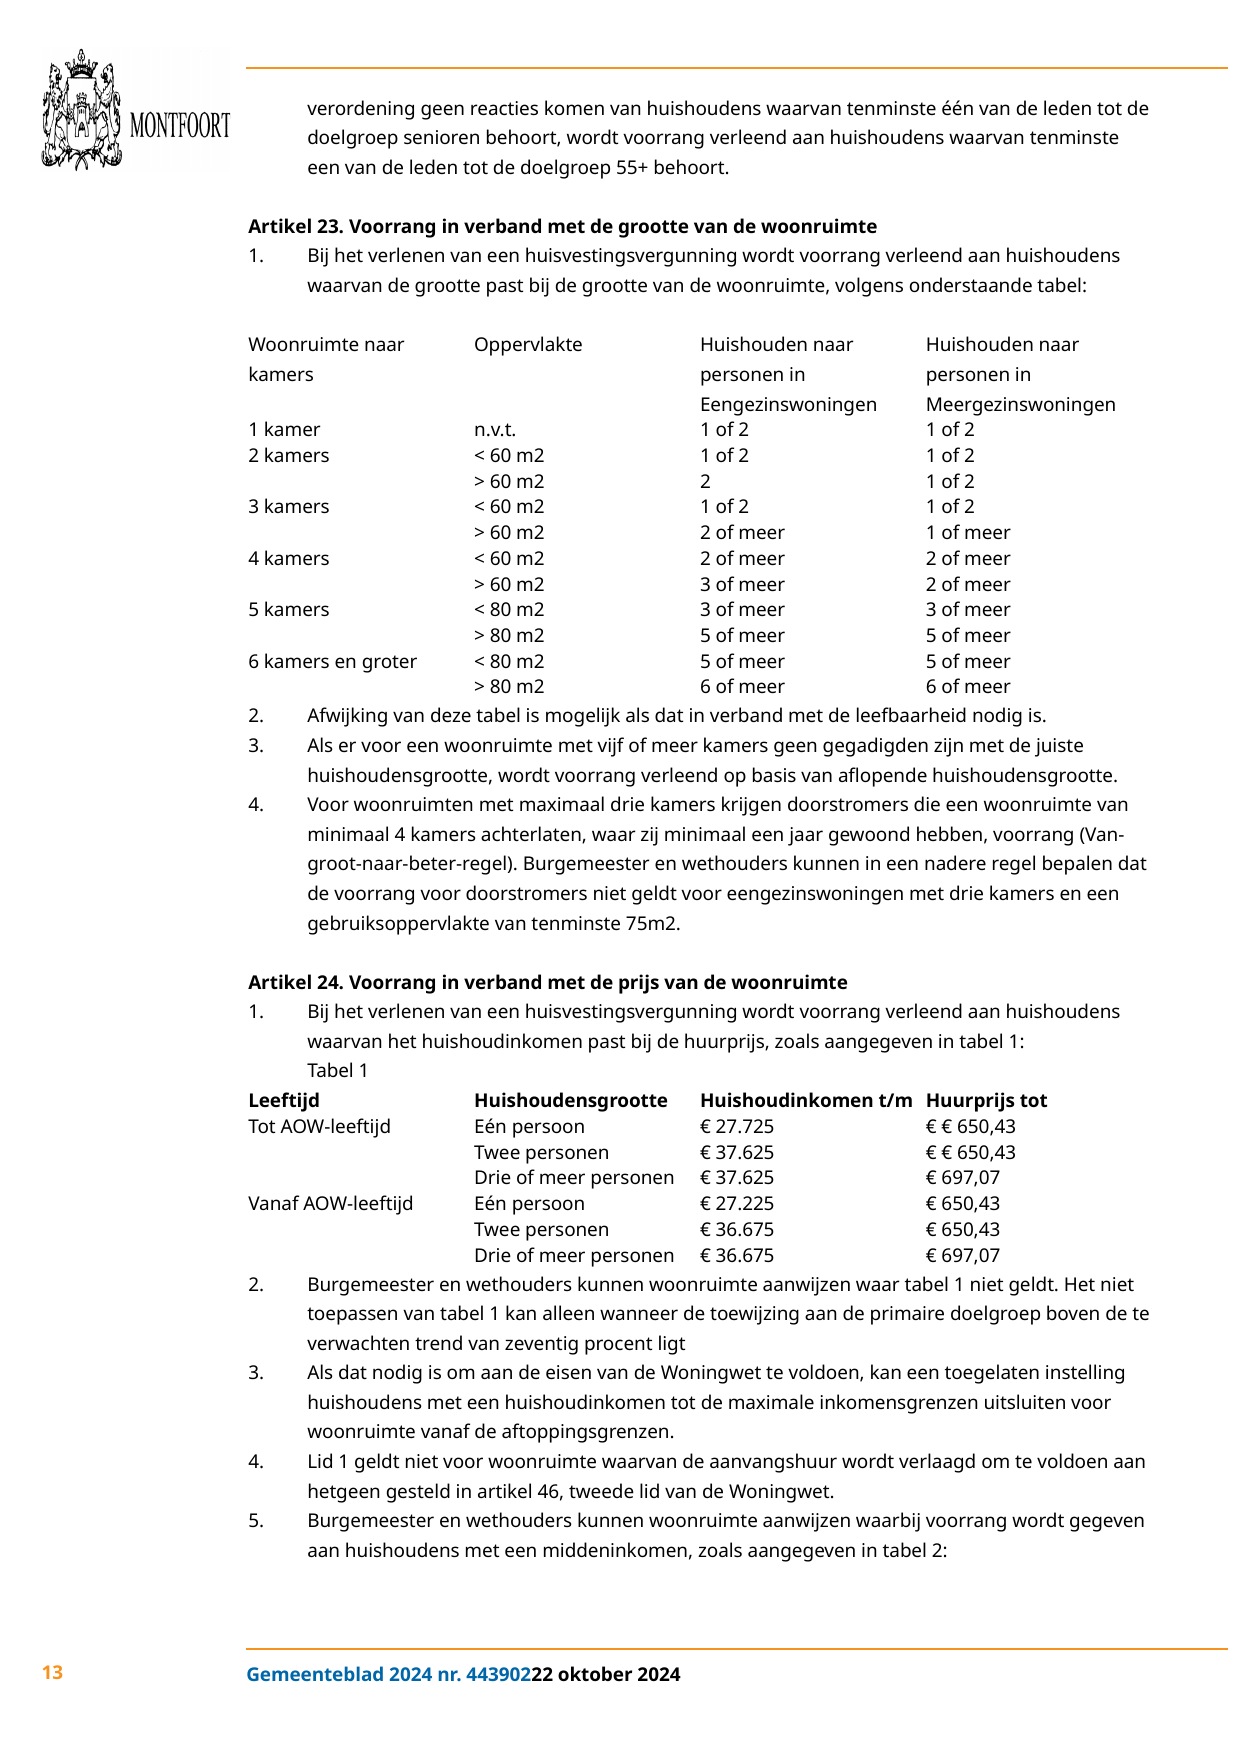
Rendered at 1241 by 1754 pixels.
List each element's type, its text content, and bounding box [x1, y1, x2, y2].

table_cell 5 of meer [700, 622, 926, 648]
list Afwijking van deze tabel is mogelijk als dat in verband met de leefbaarheid nodig is. [248, 703, 1152, 728]
table_cell € 36.675 [700, 1242, 926, 1267]
table_cell > 60 m2 [474, 468, 700, 494]
list Voor woonruimten met maximaal drie kamers krijgen doorstromers die een woonruimte van minimaal 4 kamers achterlaten, waar zij minimaal een jaar gewoond hebben, voorrang (Van-groot-naar-beter-regel). Burgemeester en wethouders kunnen in een nadere regel bepalen dat de voorrang voor doorstromers niet geldt voor eengezinswoningen met drie kamers en een gebruiksoppervlakte van tenminste 75m2. [248, 791, 1152, 936]
table_cell 3 of meer [700, 597, 926, 622]
table_cell < 60 m2 [474, 442, 700, 468]
table_cell € 650,43 [926, 1216, 1152, 1242]
table_cell Vanaf AOW-leeftijd [248, 1190, 474, 1267]
text Artikel 24. Voorrang in verband met de prijs van de woonruimte [248, 969, 1152, 995]
table_cell 2 [700, 468, 926, 494]
table_header Huishoudensgrootte [474, 1088, 700, 1113]
table_cell 1 of 2 [926, 442, 1152, 468]
table_cell 5 of meer [926, 622, 1152, 648]
table_cell € 697,07 [926, 1165, 1152, 1190]
table_cell € 697,07 [926, 1242, 1152, 1267]
table_cell Twee personen [474, 1216, 700, 1242]
table_cell 1 kamer [248, 416, 474, 442]
table_cell 2 of meer [700, 545, 926, 571]
text Artikel 23. Voorrang in verband met de grootte van de woonruimte [248, 213, 1152, 239]
table_cell Drie of meer personen [474, 1165, 700, 1190]
table_header Oppervlakte [474, 332, 700, 416]
table_cell 1 of 2 [926, 416, 1152, 442]
table_cell 5 of meer [926, 648, 1152, 674]
table_cell 4 kamers [248, 545, 474, 597]
table_cell € 650,43 [926, 1190, 1152, 1216]
table_cell 2 of meer [926, 571, 1152, 597]
table_cell € € 650,43 [926, 1113, 1152, 1139]
table_cell > 80 m2 [474, 674, 700, 699]
table_cell 1 of meer [926, 519, 1152, 545]
list Bij het verlenen van een huisvestingsvergunning wordt voorrang verleend aan huishoudens waarvan het huishoudinkomen past bij de huurprijs, zoals aangegeven in tabel 1: [248, 998, 1152, 1054]
table_cell < 60 m2 [474, 494, 700, 519]
table_cell > 60 m2 [474, 519, 700, 545]
table_cell 2 of meer [700, 519, 926, 545]
table_cell < 60 m2 [474, 545, 700, 571]
table_cell 6 kamers en groter [248, 648, 474, 699]
table_cell 2 kamers [248, 442, 474, 494]
table_cell > 60 m2 [474, 571, 700, 597]
table_cell 3 of meer [700, 571, 926, 597]
table_cell > 80 m2 [474, 622, 700, 648]
table_cell Drie of meer personen [474, 1242, 700, 1267]
table_cell 1 of 2 [700, 416, 926, 442]
table_cell Twee personen [474, 1139, 700, 1164]
table_cell 3 of meer [926, 597, 1152, 622]
table_cell 1 of 2 [926, 494, 1152, 519]
table_cell < 80 m2 [474, 648, 700, 674]
list Burgemeester en wethouders kunnen woonruimte aanwijzen waar tabel 1 niet geldt. Het niet toepassen van tabel 1 kan alleen wanneer de toewijzing aan de primaire doelgroep boven de te verwachten trend van zeventig procent ligt [248, 1271, 1152, 1356]
table_cell € 27.225 [700, 1190, 926, 1216]
table_cell 6 of meer [700, 674, 926, 699]
table_header Huurprijs tot [926, 1088, 1152, 1113]
table_cell € 37.625 [700, 1139, 926, 1164]
table_cell Tot AOW-leeftijd [248, 1113, 474, 1190]
list Als dat nodig is om aan de eisen van de Woningwet te voldoen, kan een toegelaten instelling huishoudens met een huishoudinkomen tot de maximale inkomensgrenzen uitsluiten voor woonruimte vanaf de aftoppingsgrenzen. [248, 1359, 1152, 1444]
table_cell 6 of meer [926, 674, 1152, 699]
table_header Huishouden naar personen in Meergezinswoningen [926, 332, 1152, 416]
table_cell 5 kamers [248, 597, 474, 648]
table_header Huishoudinkomen t/m [700, 1088, 926, 1113]
list Burgemeester en wethouders kunnen woonruimte aanwijzen waarbij voorrang wordt gegeven aan huishoudens met een middeninkomen, zoals aangegeven in tabel 2: [248, 1507, 1152, 1563]
list Tabel 1 [248, 1058, 1152, 1083]
table_cell € € 650,43 [926, 1139, 1152, 1164]
table_cell € 37.625 [700, 1165, 926, 1190]
table_cell 3 kamers [248, 494, 474, 545]
table_cell € 27.725 [700, 1113, 926, 1139]
table_cell 1 of 2 [700, 494, 926, 519]
list Bij het verlenen van een huisvestingsvergunning wordt voorrang verleend aan huishoudens waarvan de grootte past bij de grootte van de woonruimte, volgens onderstaande tabel: [248, 243, 1152, 298]
table_cell 1 of 2 [926, 468, 1152, 494]
table_header Huishouden naar personen in Eengezinswoningen [700, 332, 926, 416]
table_header Leeftijd [248, 1088, 474, 1113]
table_cell 1 of 2 [700, 442, 926, 468]
table_cell 5 of meer [700, 648, 926, 674]
table_header Woonruimte naar kamers [248, 332, 474, 416]
picture [41, 47, 231, 172]
table_cell Eén persoon [474, 1113, 700, 1139]
table_cell < 80 m2 [474, 597, 700, 622]
list Als er voor een woonruimte met vijf of meer kamers geen gegadigden zijn met de juiste huishoudensgrootte, wordt voorrang verleend op basis van aflopende huishoudensgrootte. [248, 732, 1152, 788]
list Lid 1 geldt niet voor woonruimte waarvan de aanvangshuur wordt verlaagd om te voldoen aan hetgeen gesteld in artikel 46, tweede lid van de Woningwet. [248, 1448, 1152, 1503]
table_cell 2 of meer [926, 545, 1152, 571]
list verordening geen reacties komen van huishoudens waarvan tenminste één van de leden tot de doelgroep senioren behoort, wordt voorrang verleend aan huishoudens waarvan tenminste een van de leden tot de doelgroep 55+ behoort. [248, 95, 1152, 180]
table_cell n.v.t. [474, 416, 700, 442]
table_cell Eén persoon [474, 1190, 700, 1216]
table_cell € 36.675 [700, 1216, 926, 1242]
